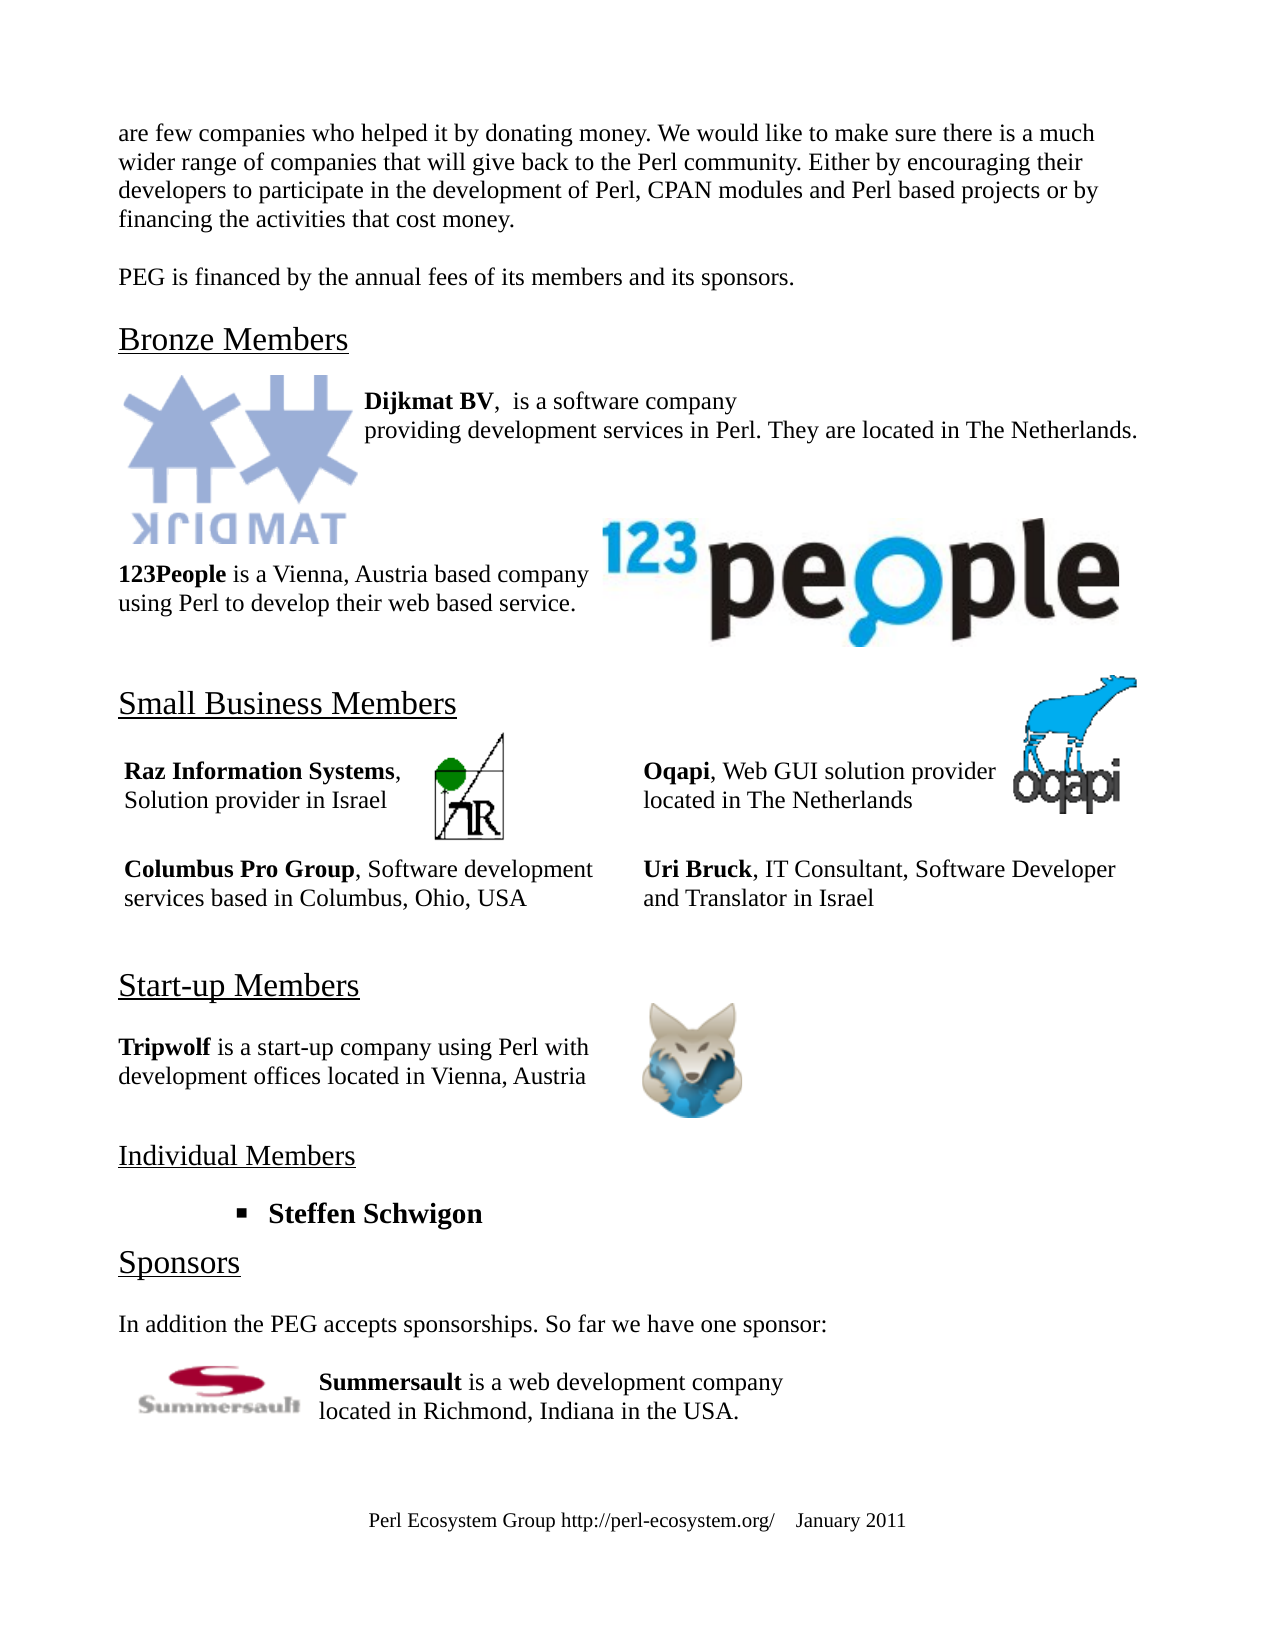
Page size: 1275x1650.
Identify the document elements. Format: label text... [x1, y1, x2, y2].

text providing development services in Perl. They are located in The Netherlands. [358, 415, 1157, 444]
table_cell Columbus Pro Group, Software development services based in Columbus, Ohio, USA [118, 848, 637, 917]
text Summersault is a web development company located in Richmond, Indiana in the USA. [118, 1367, 1157, 1424]
text Dijkmat BV, is a software company [358, 386, 1157, 415]
text Sponsors [118, 1242, 1157, 1281]
table_cell Uri Bruck, IT Consultant, Software Developer and Translator in Israel [638, 848, 1157, 917]
text 123People is a Vienna, Austria based company using Perl to develop their web based service. [118, 559, 602, 616]
picture [1013, 675, 1137, 814]
picture [642, 1003, 743, 1118]
text [1137, 683, 1157, 722]
picture [872, 554, 926, 608]
subtitle Steffen Schwigon [231, 1196, 1157, 1230]
picture [123, 375, 358, 544]
picture [408, 732, 509, 848]
picture [602, 518, 1120, 647]
picture [1115, 675, 1137, 679]
table_header Raz Information Systems, Solution provider in Israel [118, 751, 408, 848]
picture [134, 1344, 307, 1417]
text Individual Members [118, 1138, 1157, 1171]
text [1120, 559, 1157, 616]
text PEG is financed by the annual fees of its members and its sponsors. [118, 262, 1157, 291]
text are few companies who helped it by donating money. We would like to make sure there is a much wider range of companies that will give back to the Perl community. Either by encouraging their developers to participate in the development of Perl, CPAN modules and Perl based projects or by financing the activities that cost money. [118, 118, 1157, 233]
text Tripwolf is a start-up company using Perl with development offices located in Vienna, Austria [118, 1032, 642, 1090]
text In addition the PEG accepts sponsorships. So far we have one sponsor: [118, 1309, 1157, 1338]
text [743, 1032, 1157, 1090]
text Start-up Members [118, 965, 1157, 1003]
table_header [509, 751, 637, 848]
text Bronze Members [118, 319, 1157, 358]
text Small Business Members [118, 683, 1013, 722]
table_header Oqapi, Web GUI solution provider located in The Netherlands [638, 751, 1157, 848]
